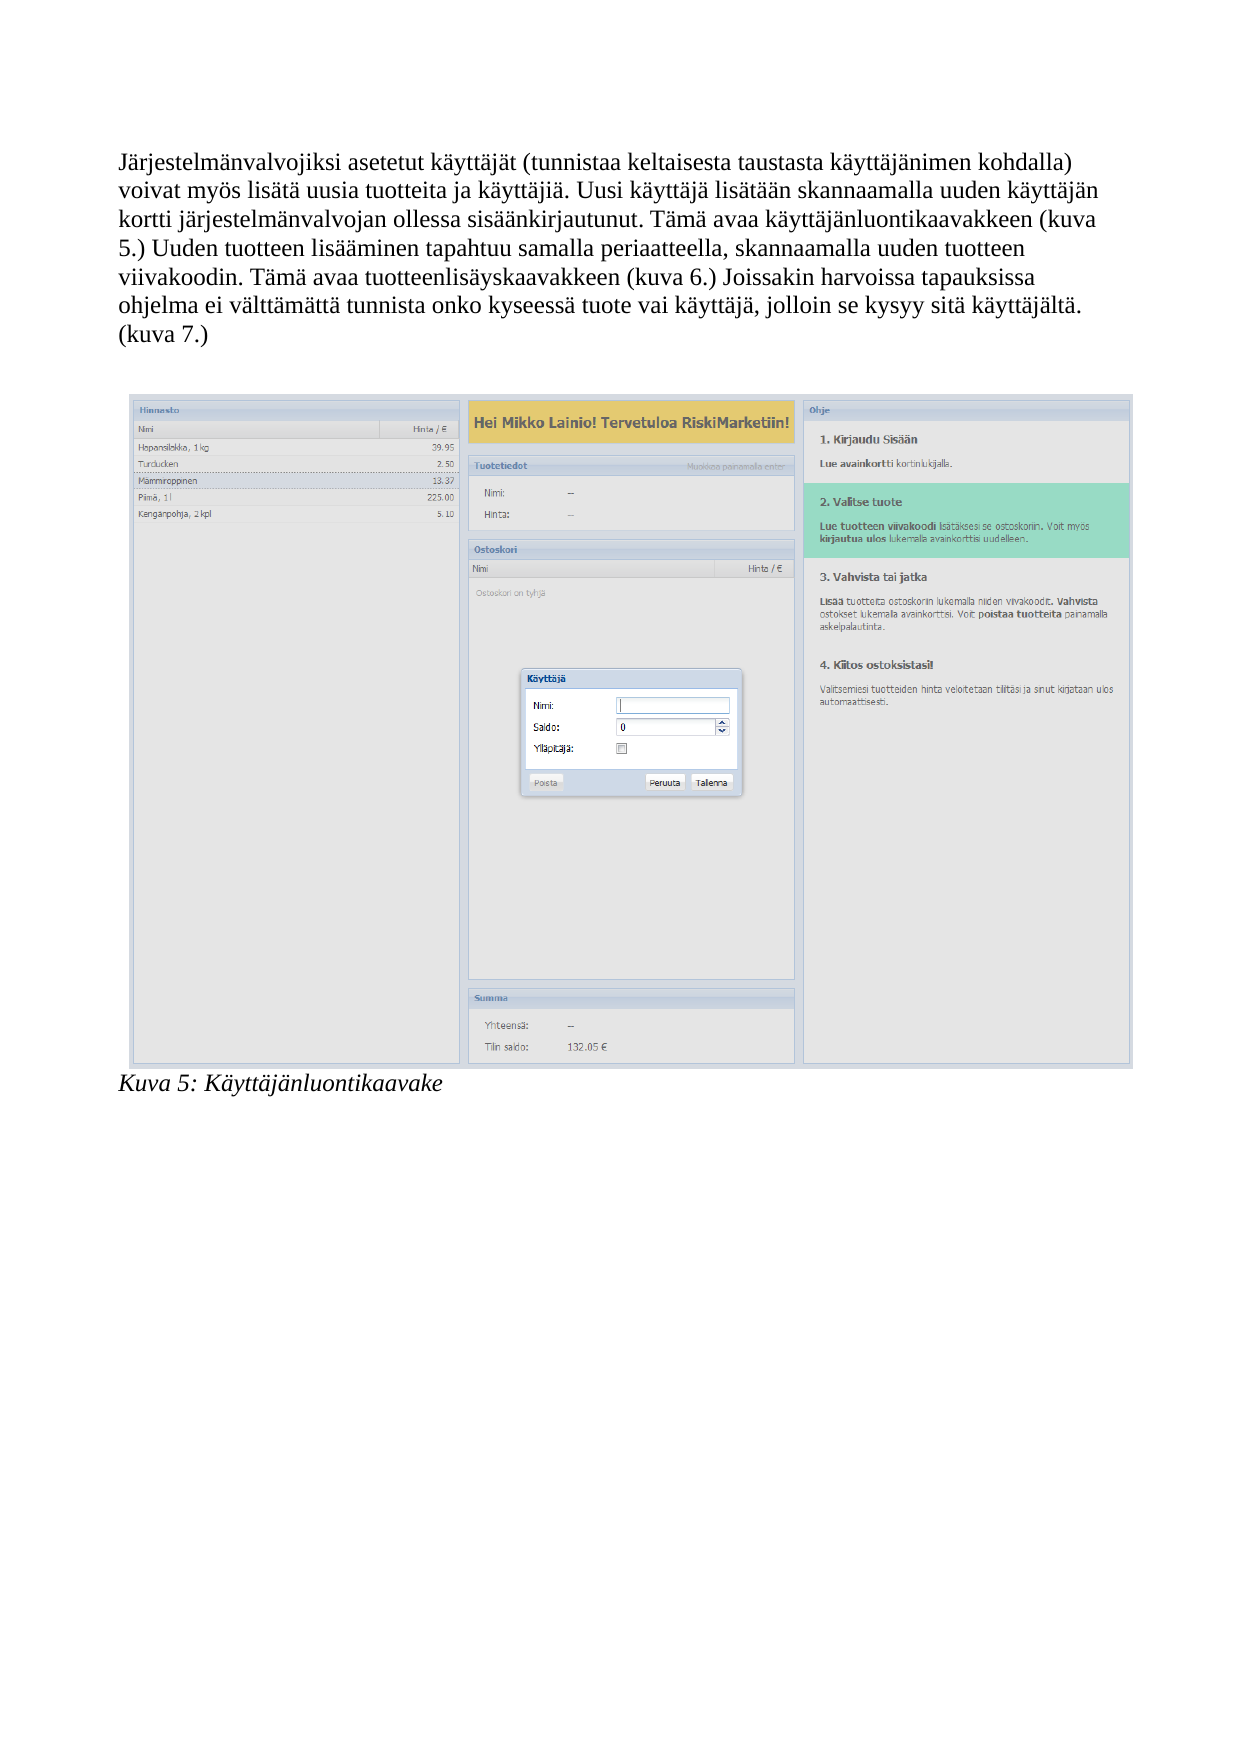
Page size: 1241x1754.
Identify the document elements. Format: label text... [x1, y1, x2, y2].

text Järjestelmänvalvojiksi asetetut käyttäjät (tunnistaa keltaisesta taustasta käyttäjänimen kohdalla) voivat myös lisätä uusia tuotteita ja käyttäjiä. Uusi käyttäjä lisätään skannaamalla uuden käyttäjän kortti järjestelmänvalvojan ollessa sisäänkirjautunut. Tämä avaa käyttäjänluontikaavakkeen (kuva 5.) Uuden tuotteen lisääminen tapahtuu samalla periaatteella, skannaamalla uuden tuotteen viivakoodin. Tämä avaa tuotteenlisäyskaavakkeen (kuva 6.) Joissakin harvoissa tapauksissa ohjelma ei välttämättä tunnista onko kyseessä tuote vai käyttäjä, jolloin se kysyy sitä käyttäjältä. (kuva 7.) [118, 147, 1122, 348]
text Kuva 5: Käyttäjänluontikaavake [118, 377, 1122, 1097]
picture [129, 394, 1133, 1069]
